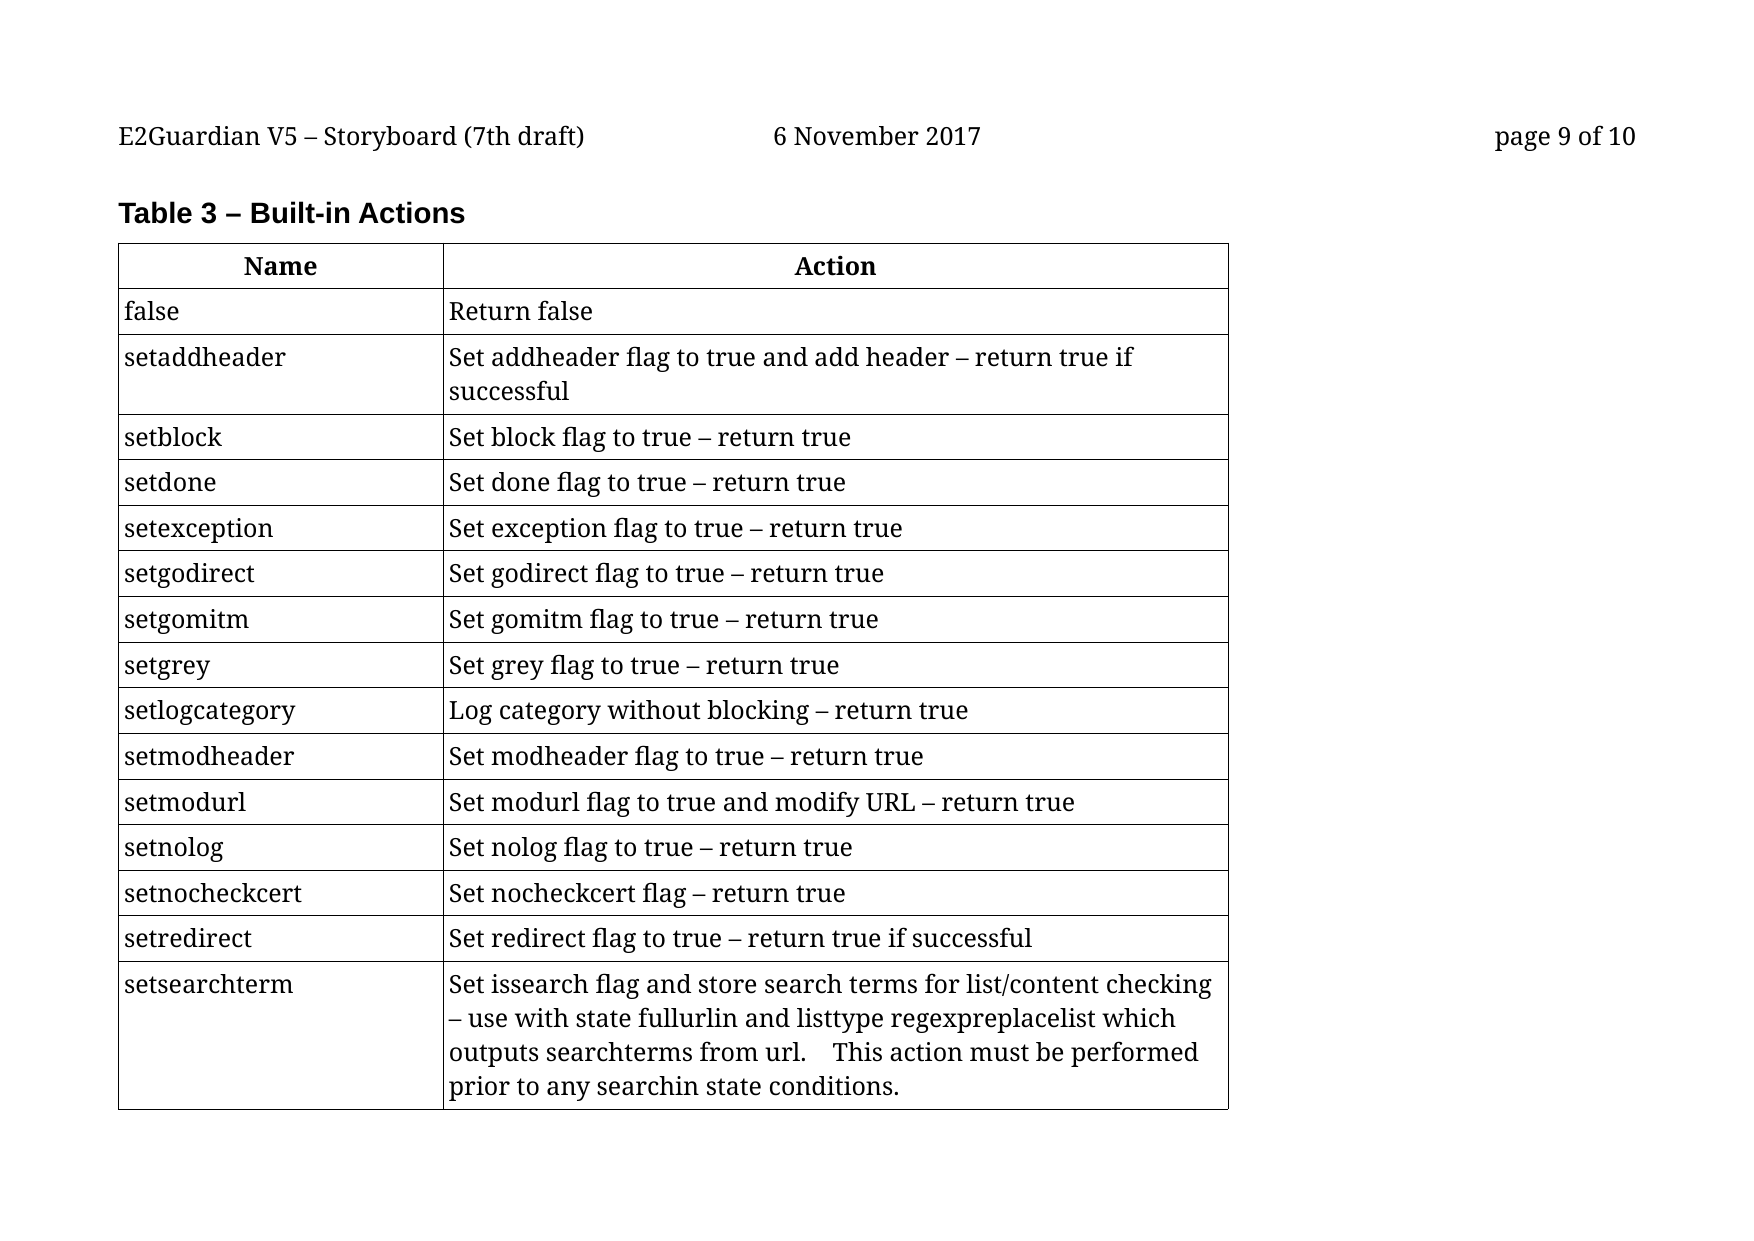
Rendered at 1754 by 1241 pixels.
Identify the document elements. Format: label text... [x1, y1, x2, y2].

table_cell setnocheckcert [119, 871, 443, 915]
table_cell setdone [119, 460, 443, 505]
table_cell setblock [119, 415, 443, 459]
table_cell Set nolog flag to true – return true [444, 825, 1228, 870]
table_cell Log category without blocking – return true [444, 688, 1228, 733]
table_cell setgrey [119, 643, 443, 687]
table_cell Set modurl flag to true and modify URL – return true [444, 780, 1228, 824]
table_cell Set done flag to true – return true [444, 460, 1228, 505]
table_cell setnolog [119, 825, 443, 870]
table_cell setmodurl [119, 780, 443, 824]
table_cell Set exception flag to true – return true [444, 506, 1228, 550]
table_cell setexception [119, 506, 443, 550]
table_cell setmodheader [119, 734, 443, 778]
table_cell Set gomitm flag to true – return true [444, 597, 1228, 642]
table_cell setaddheader [119, 335, 443, 413]
table_cell setredirect [119, 916, 443, 961]
table_cell Set godirect flag to true – return true [444, 551, 1228, 596]
table_header Action [444, 244, 1228, 288]
table_cell Set issearch flag and store search terms for list/content checking – use with state fullurlin and listtype regexpreplacelist which outputs searchterms from url. This action must be performed prior to any searchin state conditions. [444, 962, 1228, 1109]
table_cell Set block flag to true – return true [444, 415, 1228, 459]
table_cell Return false [444, 289, 1228, 334]
subtitle Table 3 – Built-in Actions [118, 196, 1636, 230]
table_cell setgodirect [119, 551, 443, 596]
table_cell Set addheader flag to true and add header – return true if successful [444, 335, 1228, 413]
table_cell setlogcategory [119, 688, 443, 733]
table_cell setgomitm [119, 597, 443, 642]
table_cell Set grey flag to true – return true [444, 643, 1228, 687]
table_cell Set nocheckcert flag – return true [444, 871, 1228, 915]
table_cell setsearchterm [119, 962, 443, 1109]
table_cell Set redirect flag to true – return true if successful [444, 916, 1228, 961]
table_cell false [119, 289, 443, 334]
table_header Name [119, 244, 443, 288]
table_cell Set modheader flag to true – return true [444, 734, 1228, 778]
